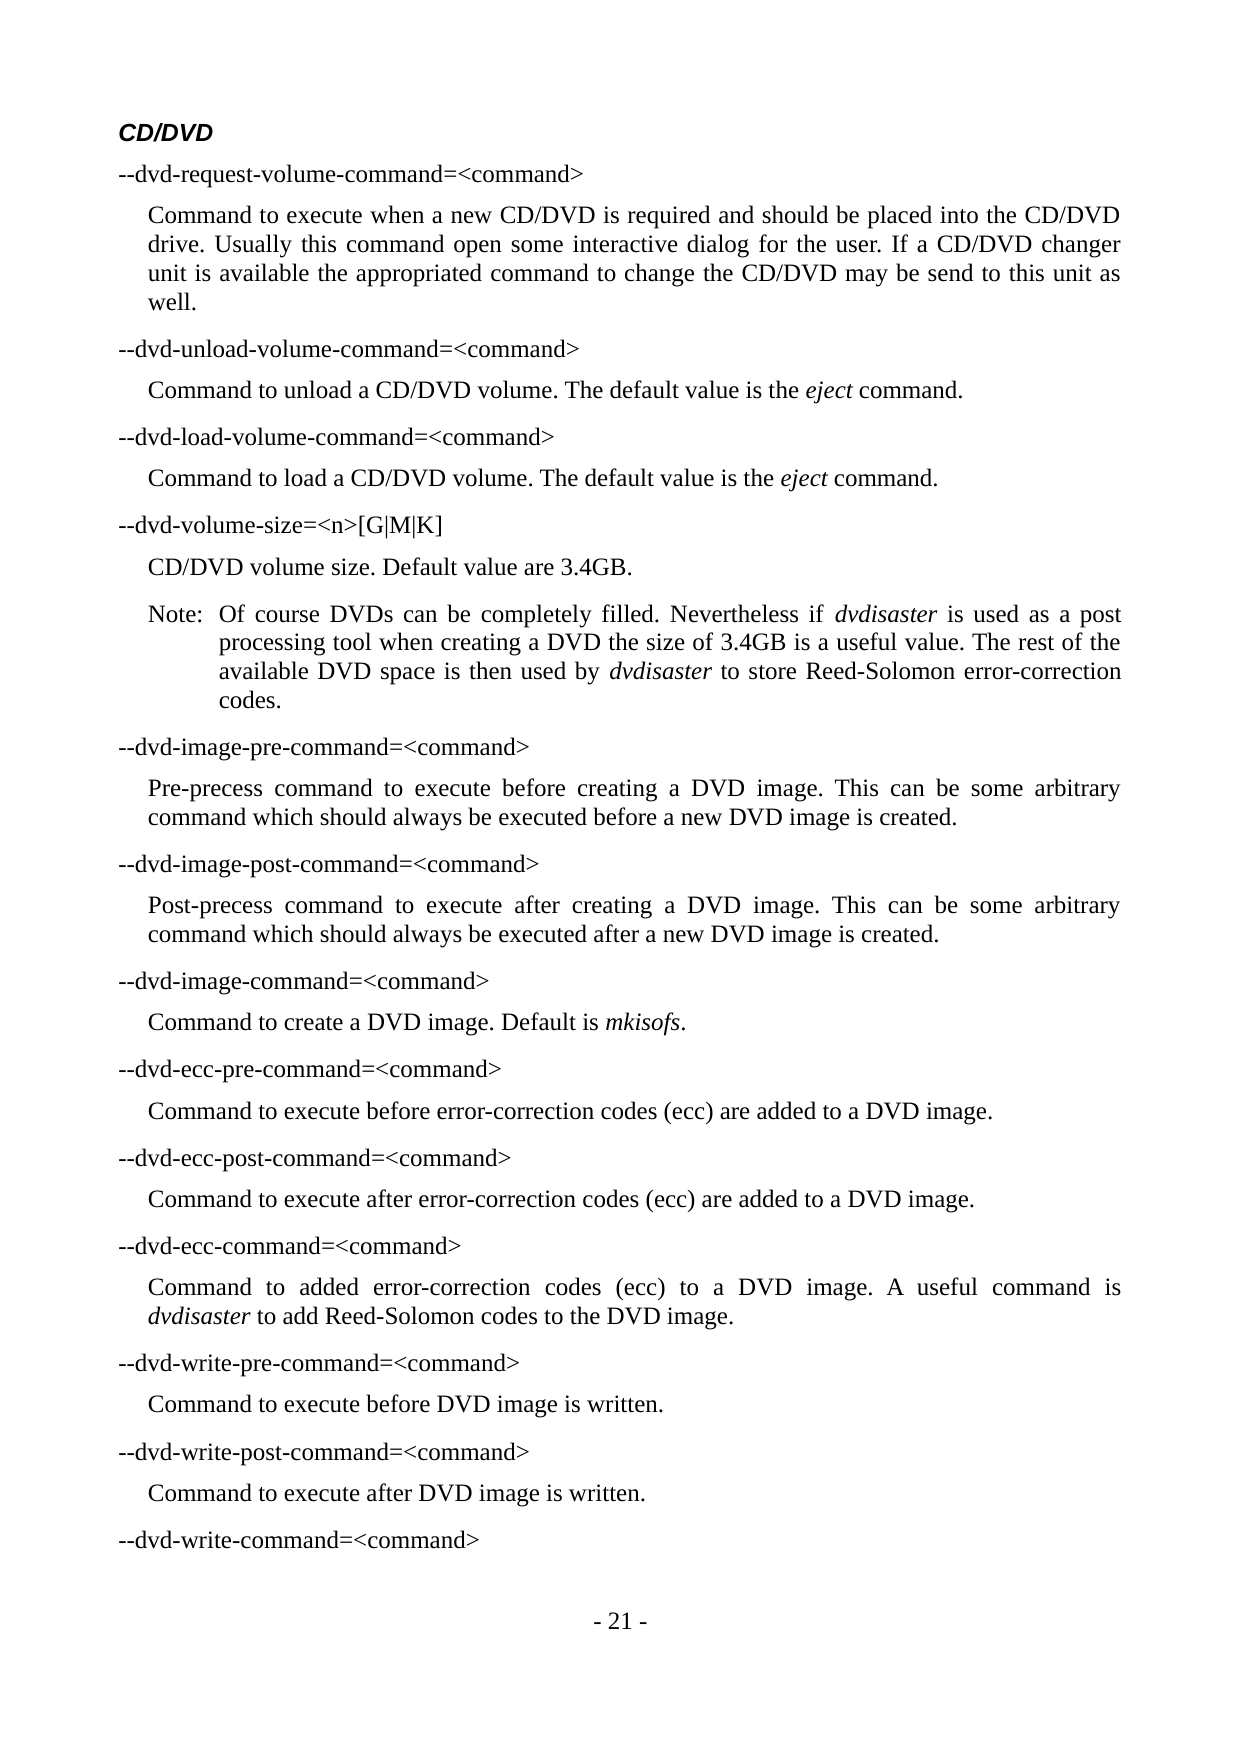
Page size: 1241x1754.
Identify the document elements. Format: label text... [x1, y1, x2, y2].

text --dvd-ecc-pre-command=<command> [118, 1054, 1122, 1083]
text --dvd-image-command=<command> [118, 966, 1122, 995]
text Command to create a DVD image. Default is mkisofs. [148, 1007, 1122, 1036]
text Pre-precess command to execute before creating a DVD image. This can be some arbitrary command which should always be executed before a new DVD image is created. [148, 773, 1122, 831]
text --dvd-load-volume-command=<command> [118, 422, 1122, 451]
text --dvd-ecc-post-command=<command> [118, 1143, 1122, 1172]
text --dvd-write-post-command=<command> [118, 1437, 1122, 1465]
text --dvd-volume-size=<n>[G|M|K] [118, 510, 1122, 539]
subtitle CD/DVD [118, 118, 1122, 147]
text Command to execute after error-correction codes (ecc) are added to a DVD image. [148, 1184, 1122, 1213]
text Note: Of course DVDs can be completely filled. Nevertheless if dvdisaster is used as a post processing tool when creating a DVD the size of 3.4GB is a useful value. The rest of the available DVD space is then used by dvdisaster to store Reed-Solomon error-correction codes. [148, 599, 1122, 714]
text Command to execute before DVD image is written. [148, 1389, 1122, 1418]
text --dvd-write-command=<command> [118, 1525, 1122, 1554]
text Command to execute when a new CD/DVD is required and should be placed into the CD/DVD drive. Usually this command open some interactive dialog for the user. If a CD/DVD changer unit is available the appropriated command to change the CD/DVD may be send to this unit as well. [148, 200, 1122, 315]
text --dvd-ecc-command=<command> [118, 1231, 1122, 1260]
text CD/DVD volume size. Default value are 3.4GB. [148, 552, 1122, 580]
text Command to execute after DVD image is written. [148, 1478, 1122, 1507]
text --dvd-write-pre-command=<command> [118, 1348, 1122, 1377]
text Command to unload a CD/DVD volume. The default value is the eject command. [148, 375, 1122, 404]
text --dvd-image-post-command=<command> [118, 849, 1122, 878]
text --dvd-unload-volume-command=<command> [118, 334, 1122, 362]
text --dvd-image-pre-command=<command> [118, 732, 1122, 761]
text --dvd-request-volume-command=<command> [118, 159, 1122, 188]
text Command to execute before error-correction codes (ecc) are added to a DVD image. [148, 1096, 1122, 1124]
text Command to added error-correction codes (ecc) to a DVD image. A useful command is dvdisaster to add Reed-Solomon codes to the DVD image. [148, 1272, 1122, 1330]
text Command to load a CD/DVD volume. The default value is the eject command. [148, 463, 1122, 492]
text Post-precess command to execute after creating a DVD image. This can be some arbitrary command which should always be executed after a new DVD image is created. [148, 890, 1122, 948]
